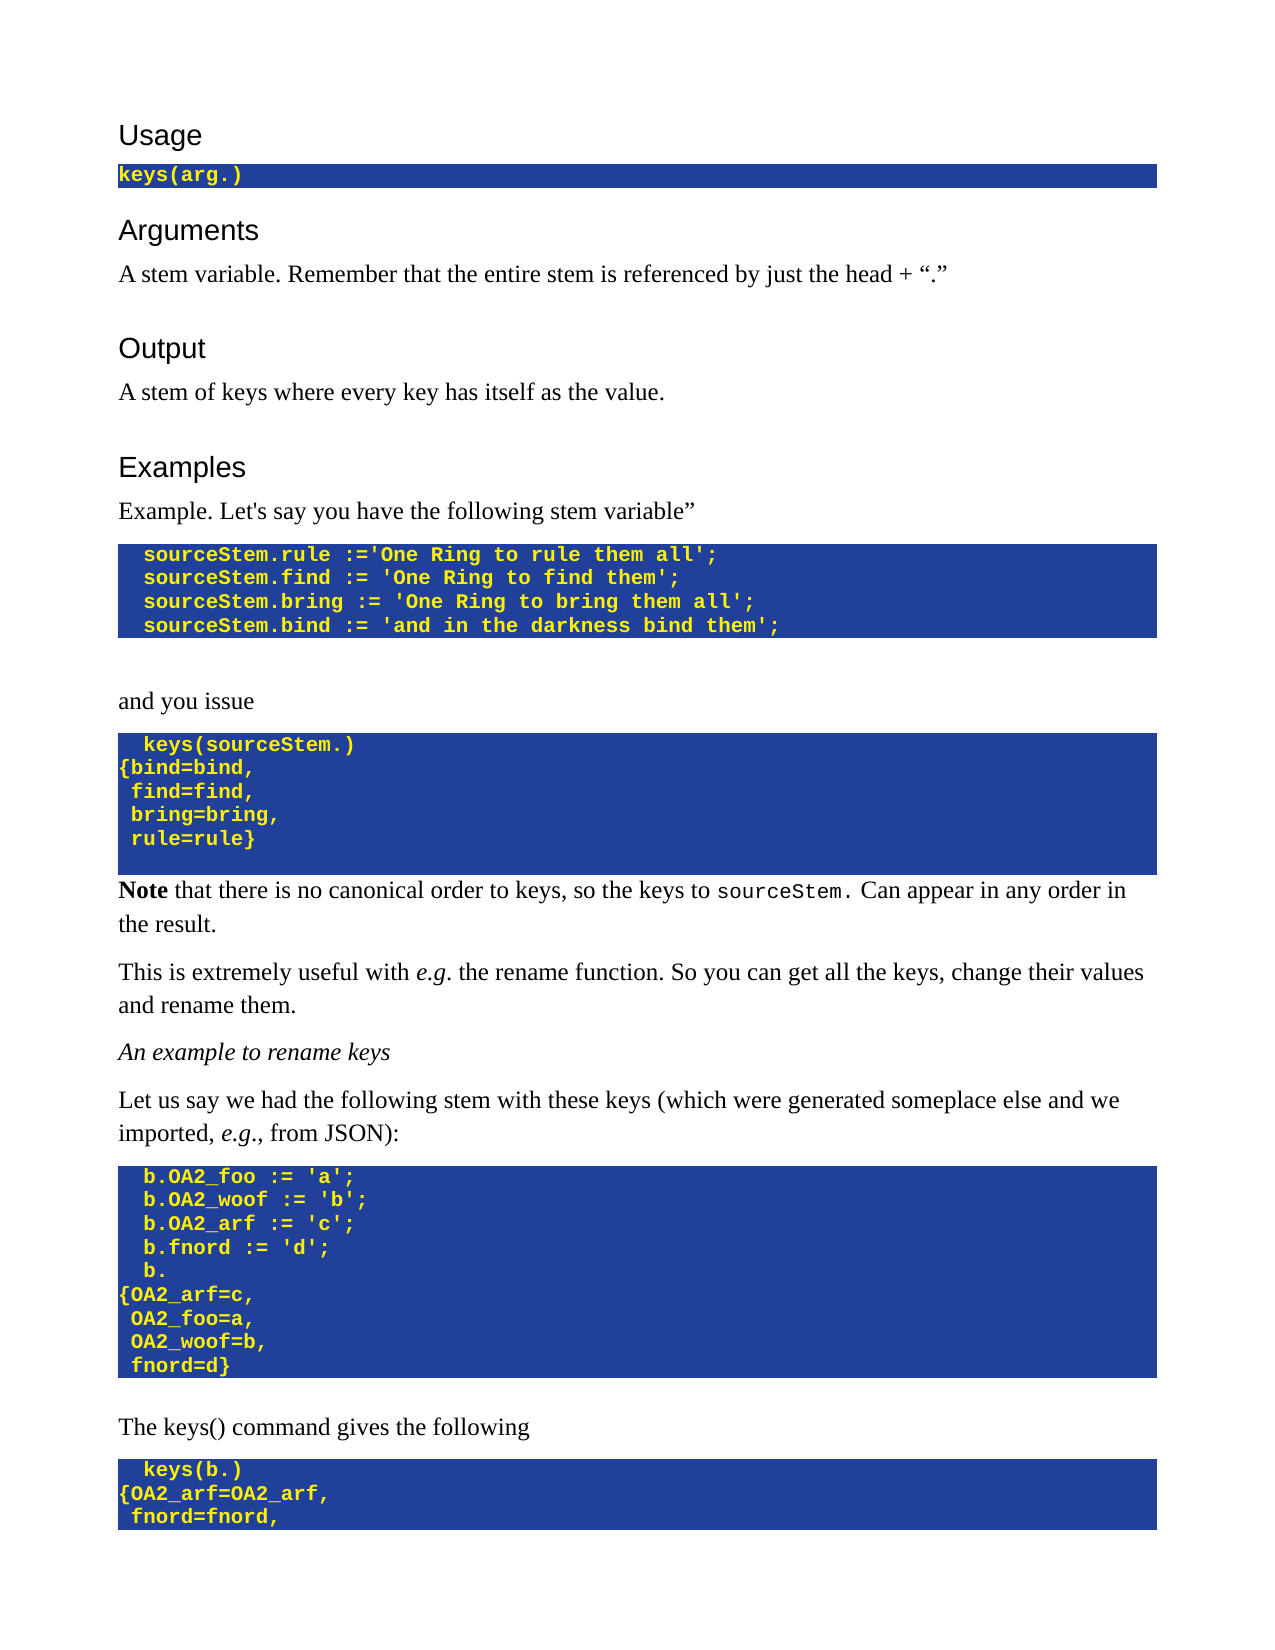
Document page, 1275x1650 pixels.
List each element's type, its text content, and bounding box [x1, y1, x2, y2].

text The keys() command gives the following [118, 1378, 1157, 1440]
text and you issue [118, 686, 1157, 715]
text A stem variable. Remember that the entire stem is referenced by just the head + “.” [118, 259, 1157, 288]
text sourceStem.find := 'One Ring to find them'; [118, 567, 1157, 591]
text A stem of keys where every key has itself as the value. [118, 377, 1157, 406]
text Let us say we had the following stem with these keys (which were generated someplace else and we imported, e.g., from JSON): [118, 1085, 1157, 1147]
text keys(sourceStem.) [118, 733, 1157, 757]
text fnord=d} [118, 1355, 1157, 1378]
text This is extremely useful with e.g. the rename function. So you can get all the keys, change their values and rename them. [118, 957, 1157, 1019]
text bring=bring, [118, 804, 1157, 828]
subtitle Usage [118, 118, 1157, 152]
text sourceStem.rule :='One Ring to rule them all'; [118, 544, 1157, 567]
text Note that there is no canonical order to keys, so the keys to sourceStem. Can appear in any order in the result. [118, 875, 1157, 938]
text keys(b.) [118, 1459, 1157, 1483]
text b.OA2_arf := 'c'; [118, 1213, 1157, 1237]
text b.fnord := 'd'; [118, 1237, 1157, 1260]
subtitle Arguments [118, 213, 1157, 246]
text fnord=fnord, [118, 1506, 1157, 1530]
text b.OA2_foo := 'a'; [118, 1166, 1157, 1189]
text keys(arg.) [118, 164, 1157, 188]
text {OA2_arf=c, [118, 1284, 1157, 1308]
text OA2_woof=b, [118, 1331, 1157, 1355]
text sourceStem.bring := 'One Ring to bring them all'; [118, 591, 1157, 615]
text rule=rule} [118, 828, 1157, 875]
text b. [118, 1260, 1157, 1284]
text sourceStem.bind := 'and in the darkness bind them'; [118, 615, 1157, 638]
text OA2_foo=a, [118, 1308, 1157, 1331]
subtitle Output [118, 331, 1157, 365]
text An example to rename keys [118, 1037, 1157, 1066]
text {bind=bind, [118, 757, 1157, 781]
text Example. Let's say you have the following stem variable” [118, 496, 1157, 525]
text {OA2_arf=OA2_arf, [118, 1483, 1157, 1506]
subtitle Examples [118, 450, 1157, 484]
text find=find, [118, 781, 1157, 804]
text b.OA2_woof := 'b'; [118, 1189, 1157, 1213]
